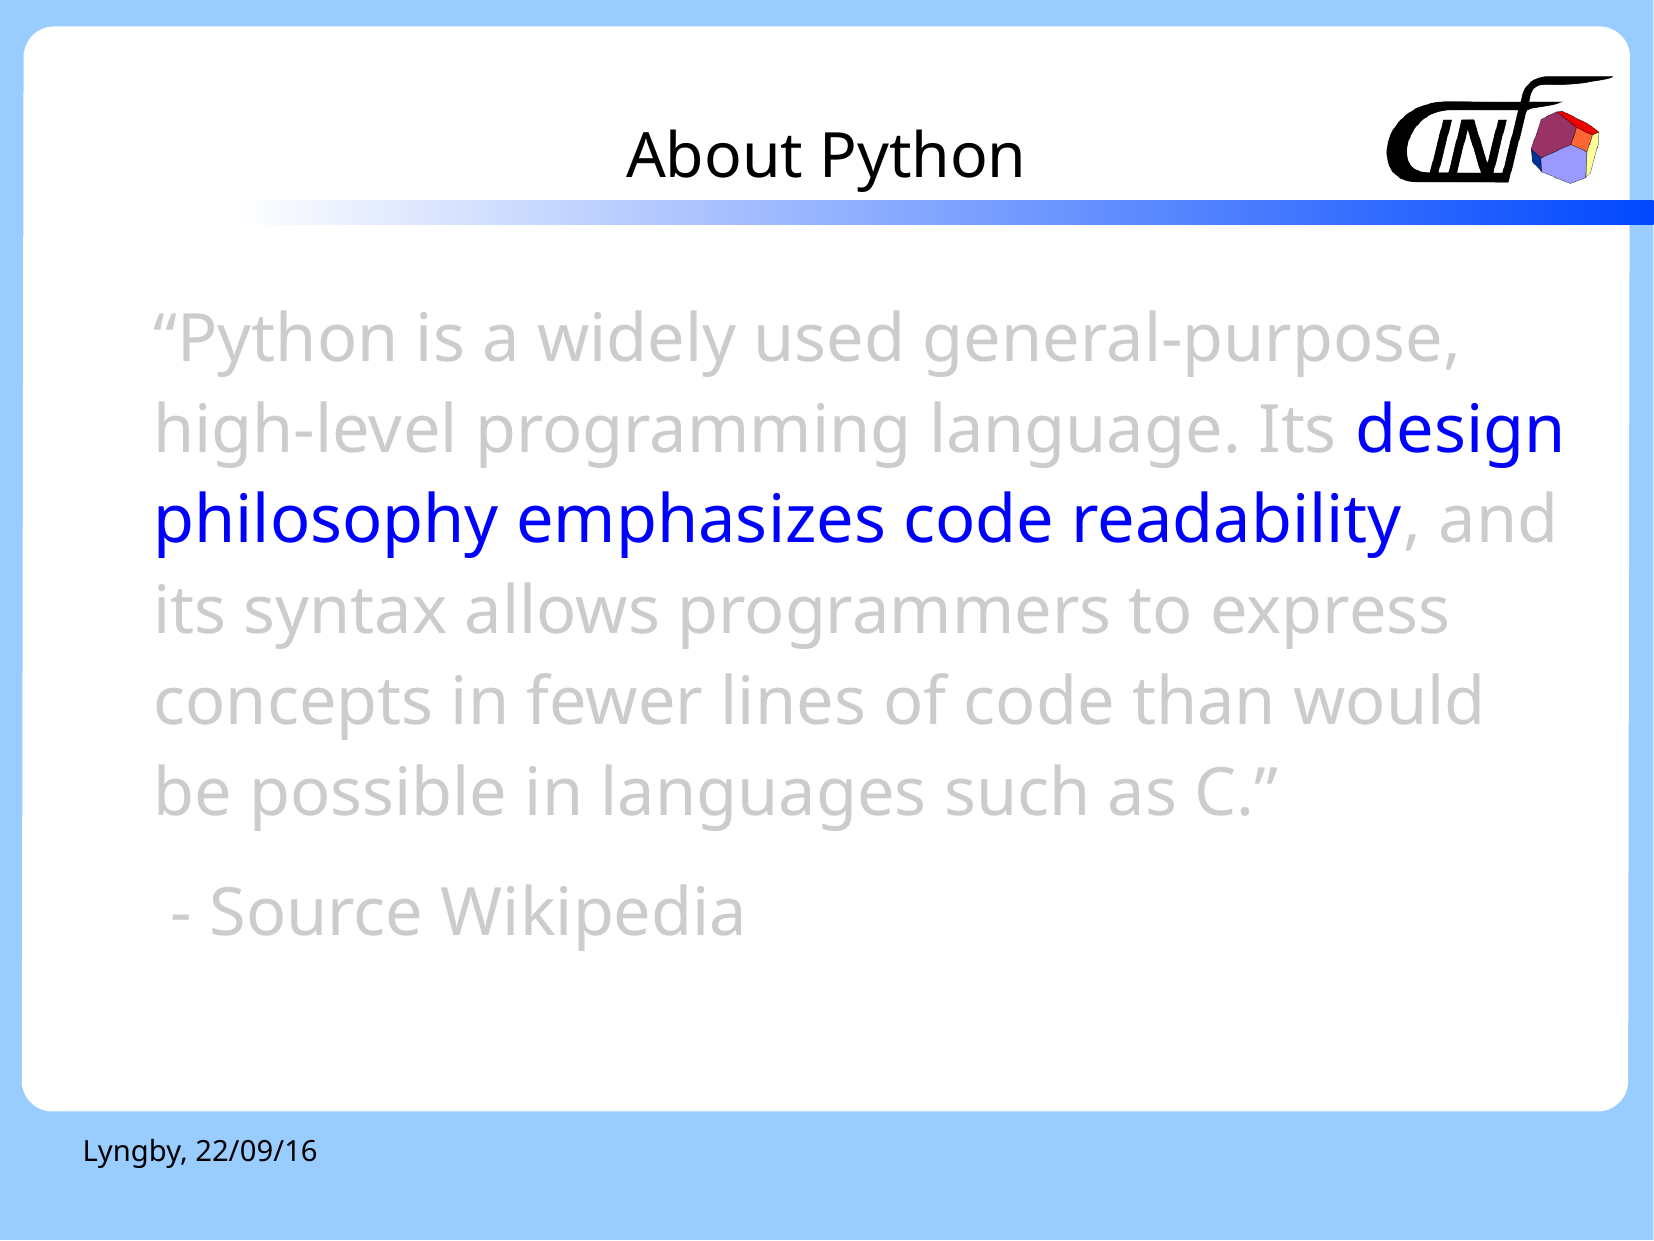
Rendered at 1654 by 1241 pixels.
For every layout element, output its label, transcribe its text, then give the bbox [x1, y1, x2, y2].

list “Python is a widely used general-purpose, high-level programming language. Its design philosophy emphasizes code readability, and its syntax allows programmers to express concepts in fewer lines of code than would be possible in languages such as C.” - Source Wikipedia [82, 290, 1571, 1010]
picture [1571, 76, 1613, 184]
title About Python [82, 49, 1571, 257]
